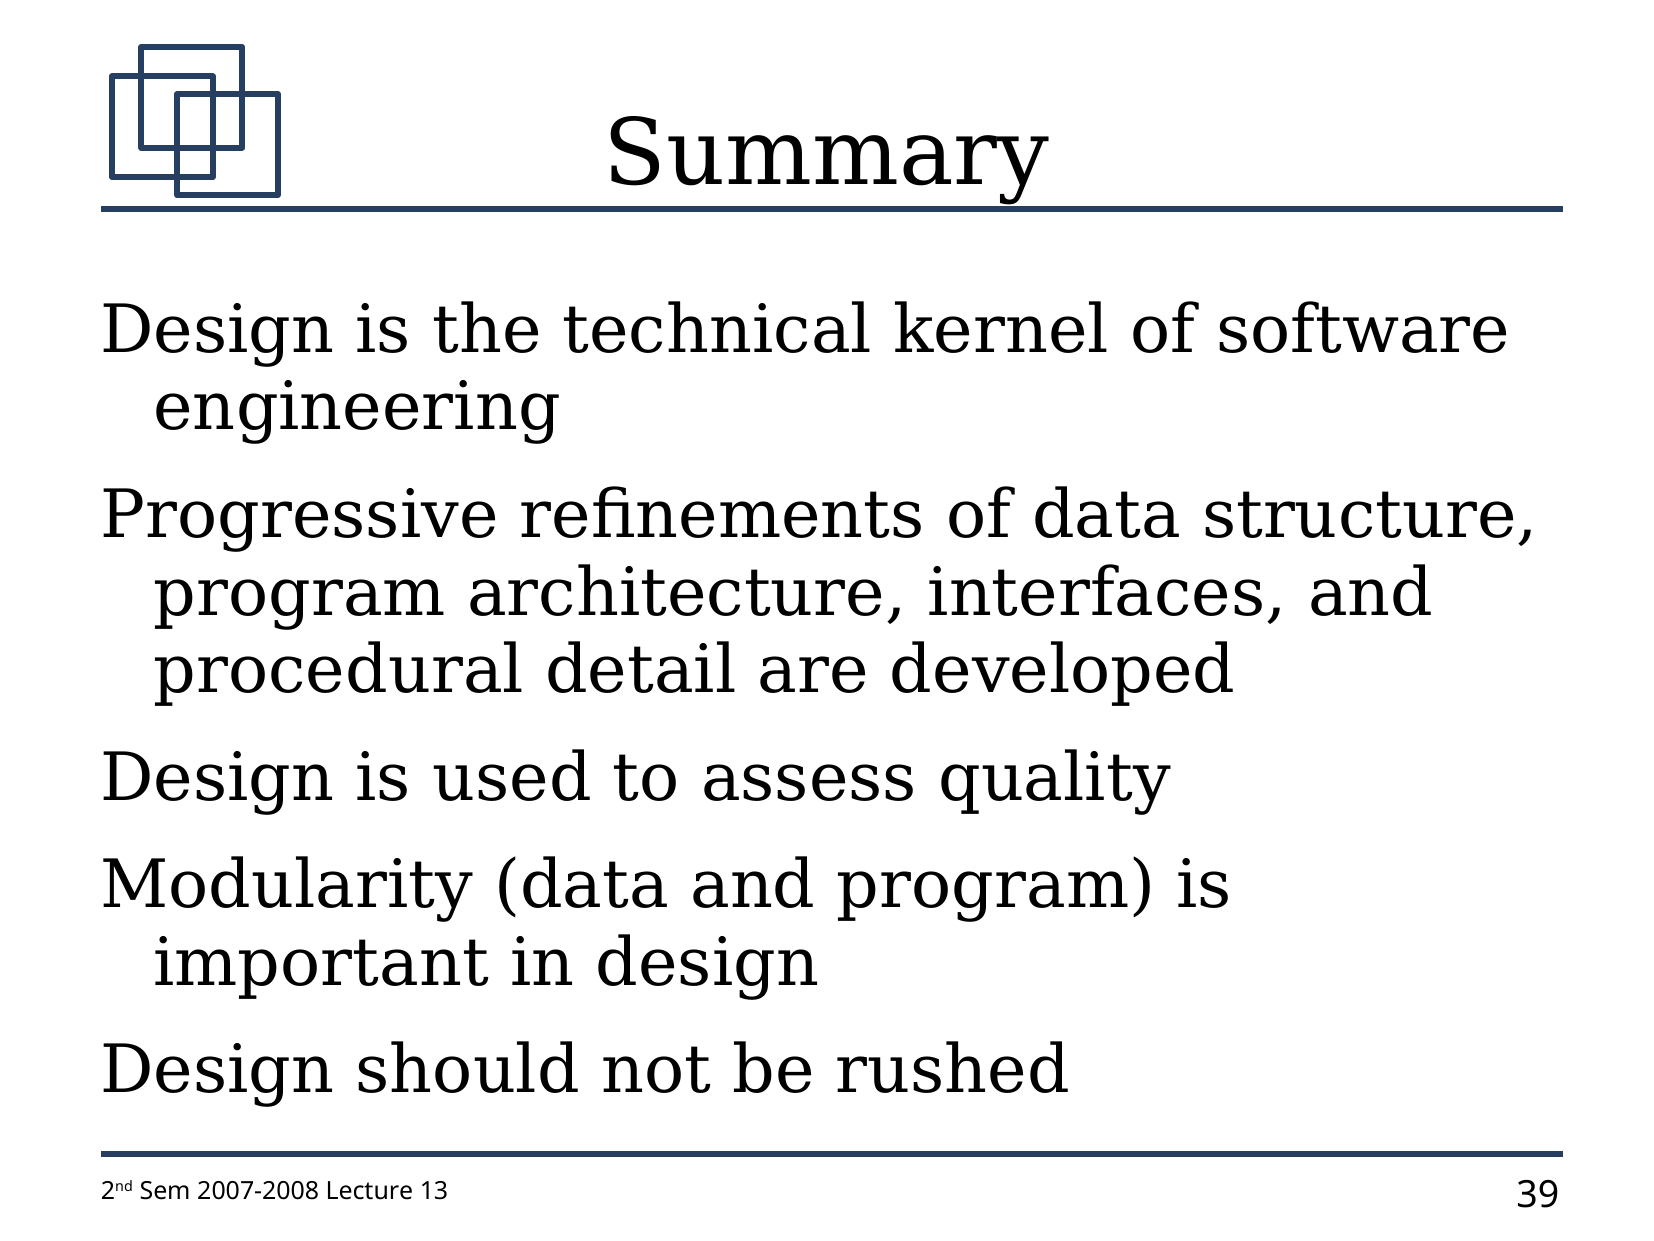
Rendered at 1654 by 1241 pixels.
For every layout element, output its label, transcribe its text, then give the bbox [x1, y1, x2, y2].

title Summary [82, 49, 1571, 257]
list Design is the technical kernel of software engineering Progressive refinements of data structure, program architecture, interfaces, and procedural detail are developed Design is used to assess quality Modularity (data and program) is important in design Design should not be rushed [82, 290, 1571, 1109]
